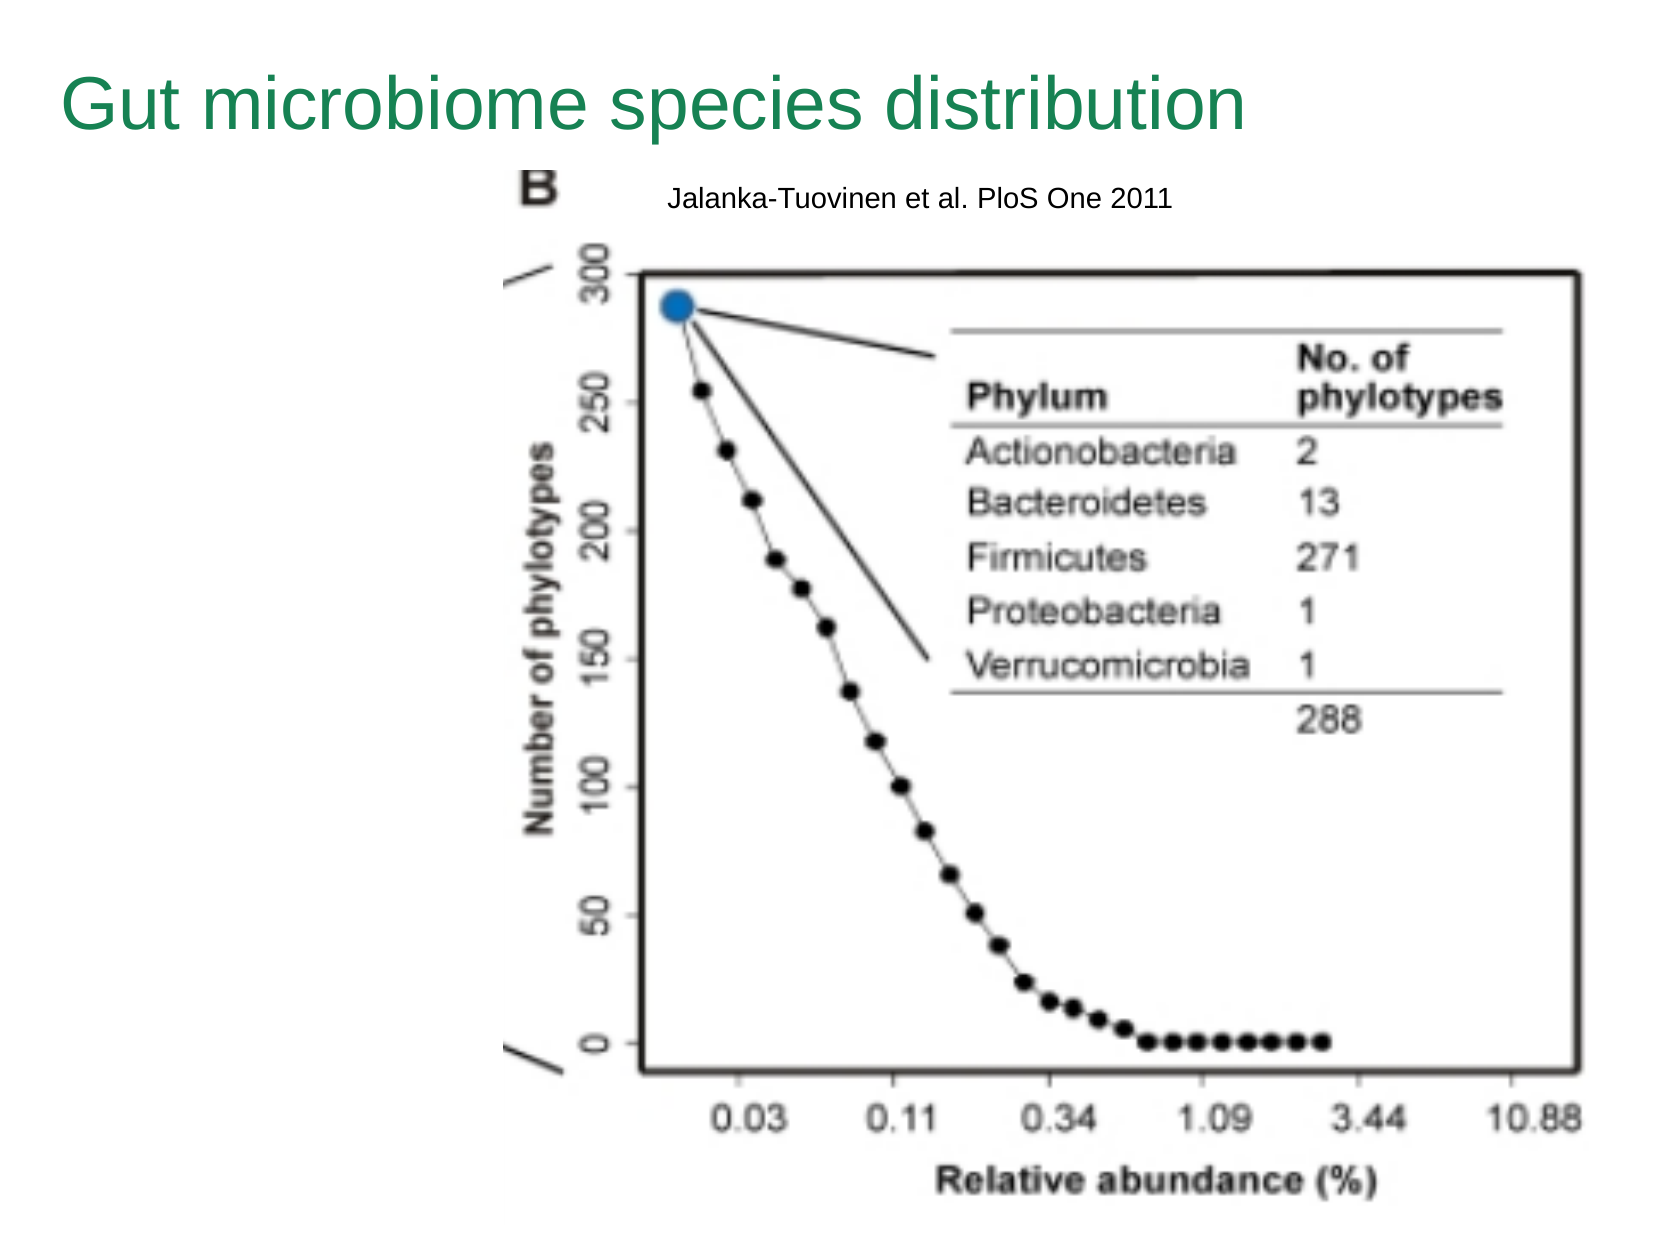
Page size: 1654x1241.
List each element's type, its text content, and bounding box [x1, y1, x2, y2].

picture [503, 170, 1589, 1225]
title Gut microbiome species distribution [60, 43, 1259, 165]
text_box Jalanka-Tuovinen et al. PloS One 2011 [652, 174, 1535, 249]
